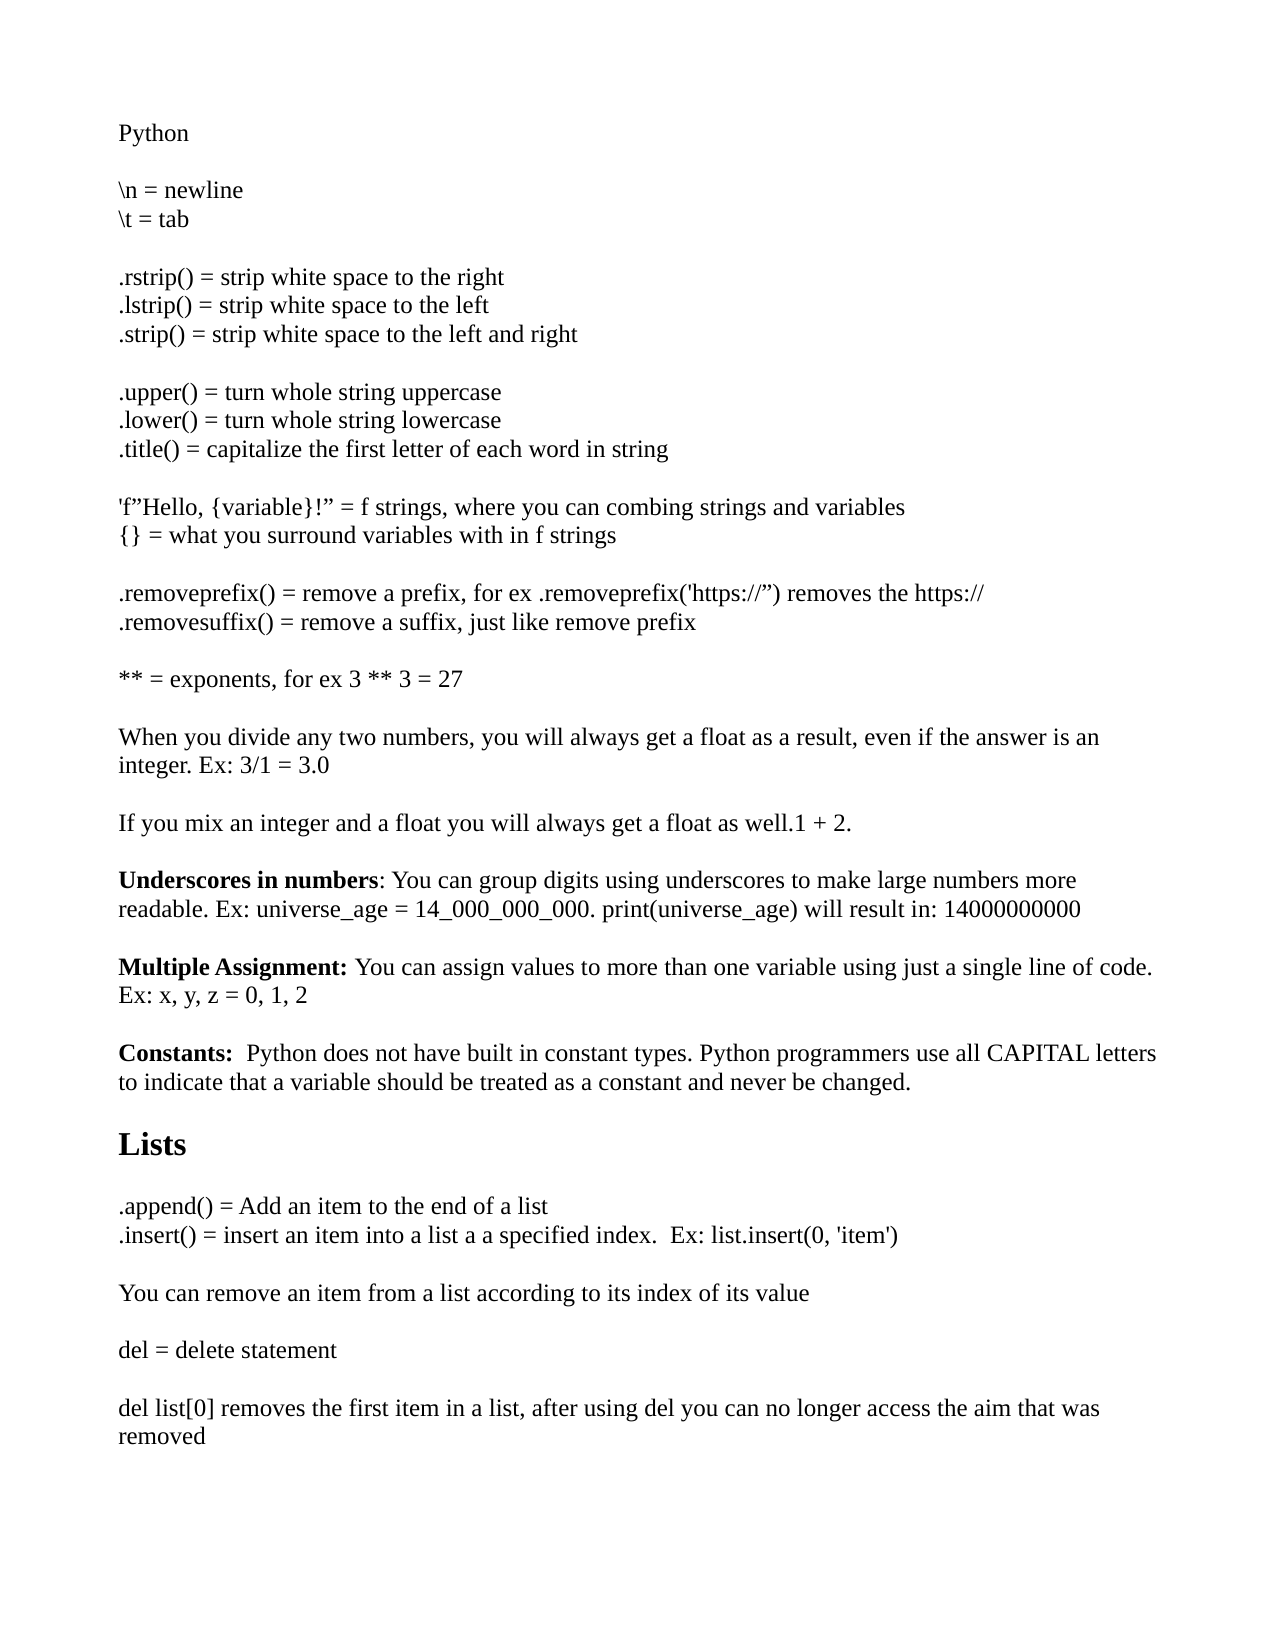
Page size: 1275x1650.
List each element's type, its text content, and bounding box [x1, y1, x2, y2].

text .title() = capitalize the first letter of each word in string [118, 434, 1157, 463]
text 'f”Hello, {variable}!” = f strings, where you can combing strings and variables [118, 492, 1157, 521]
text .lower() = turn whole string lowercase [118, 406, 1157, 434]
text .lstrip() = strip white space to the left [118, 291, 1157, 319]
text .upper() = turn whole string uppercase [118, 377, 1157, 406]
text del list[0] removes the first item in a list, after using del you can no longer access the aim that was removed [118, 1393, 1157, 1450]
text .append() = Add an item to the end of a list [118, 1191, 1157, 1220]
text Underscores in numbers: You can group digits using underscores to make large numbers more readable. Ex: universe_age = 14_000_000_000. print(universe_age) will result in: 14000000000 [118, 866, 1157, 923]
text If you mix an integer and a float you will always get a float as well.1 + 2. [118, 808, 1157, 837]
text Python [118, 118, 1157, 147]
text Constants: Python does not have built in constant types. Python programmers use all CAPITAL letters to indicate that a variable should be treated as a constant and never be changed. [118, 1038, 1157, 1096]
text Lists [118, 1124, 1157, 1163]
text .removesuffix() = remove a suffix, just like remove prefix [118, 607, 1157, 636]
text .removeprefix() = remove a prefix, for ex .removeprefix('https://”) removes the https:// [118, 578, 1157, 607]
text ** = exponents, for ex 3 ** 3 = 27 [118, 664, 1157, 693]
text When you divide any two numbers, you will always get a float as a result, even if the answer is an integer. Ex: 3/1 = 3.0 [118, 722, 1157, 779]
text {} = what you surround variables with in f strings [118, 521, 1157, 549]
text .rstrip() = strip white space to the right [118, 262, 1157, 291]
text Multiple Assignment: You can assign values to more than one variable using just a single line of code. Ex: x, y, z = 0, 1, 2 [118, 952, 1157, 1009]
text .insert() = insert an item into a list a a specified index. Ex: list.insert(0, 'item') [118, 1220, 1157, 1249]
text .strip() = strip white space to the left and right [118, 319, 1157, 348]
text \n = newline [118, 176, 1157, 204]
text You can remove an item from a list according to its index of its value [118, 1278, 1157, 1306]
text del = delete statement [118, 1335, 1157, 1364]
text \t = tab [118, 204, 1157, 233]
